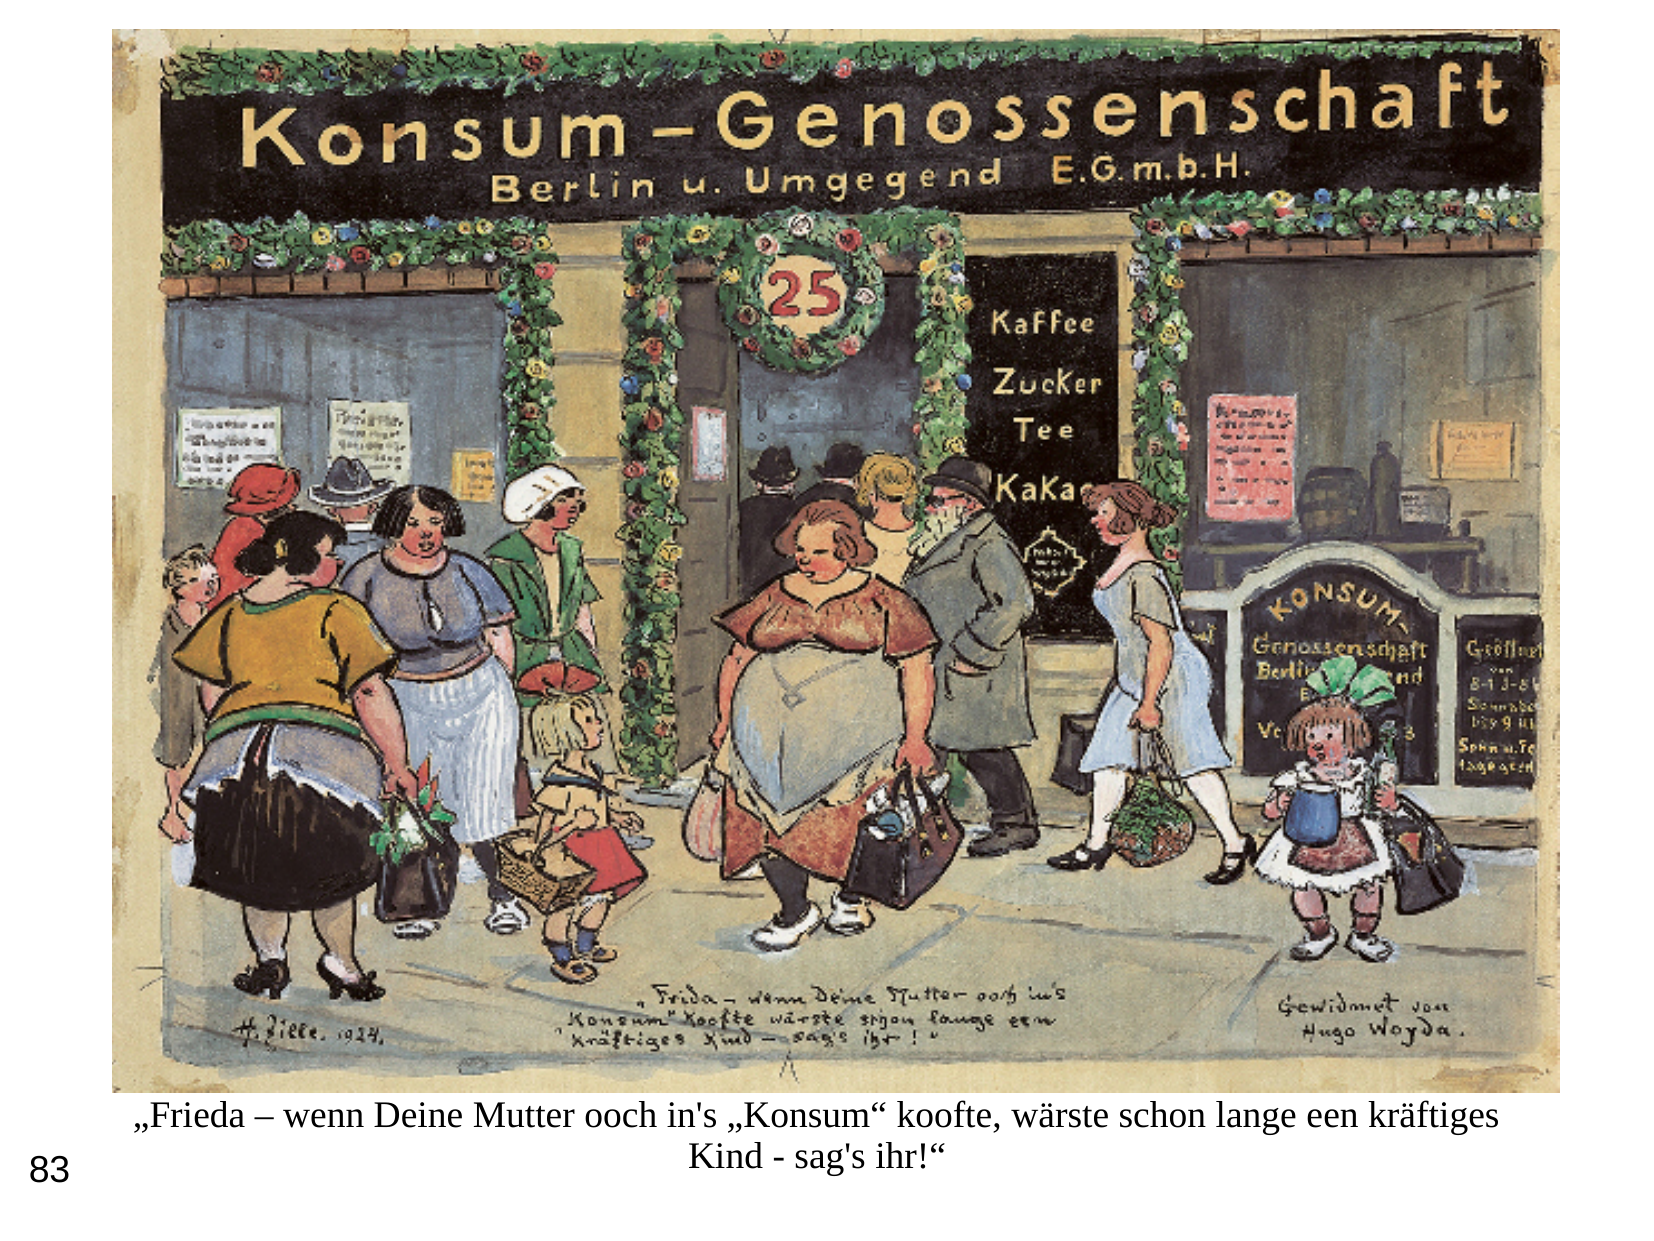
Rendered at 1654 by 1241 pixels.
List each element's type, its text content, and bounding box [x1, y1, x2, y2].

text_box [13, 1140, 232, 1211]
text_box „Frieda – wenn Deine Mutter ooch in's „Konsum“ koofte, wärste schon lange een kräftiges Kind - sag's ihr!“ [118, 1093, 1536, 1185]
picture [112, 29, 1560, 1093]
